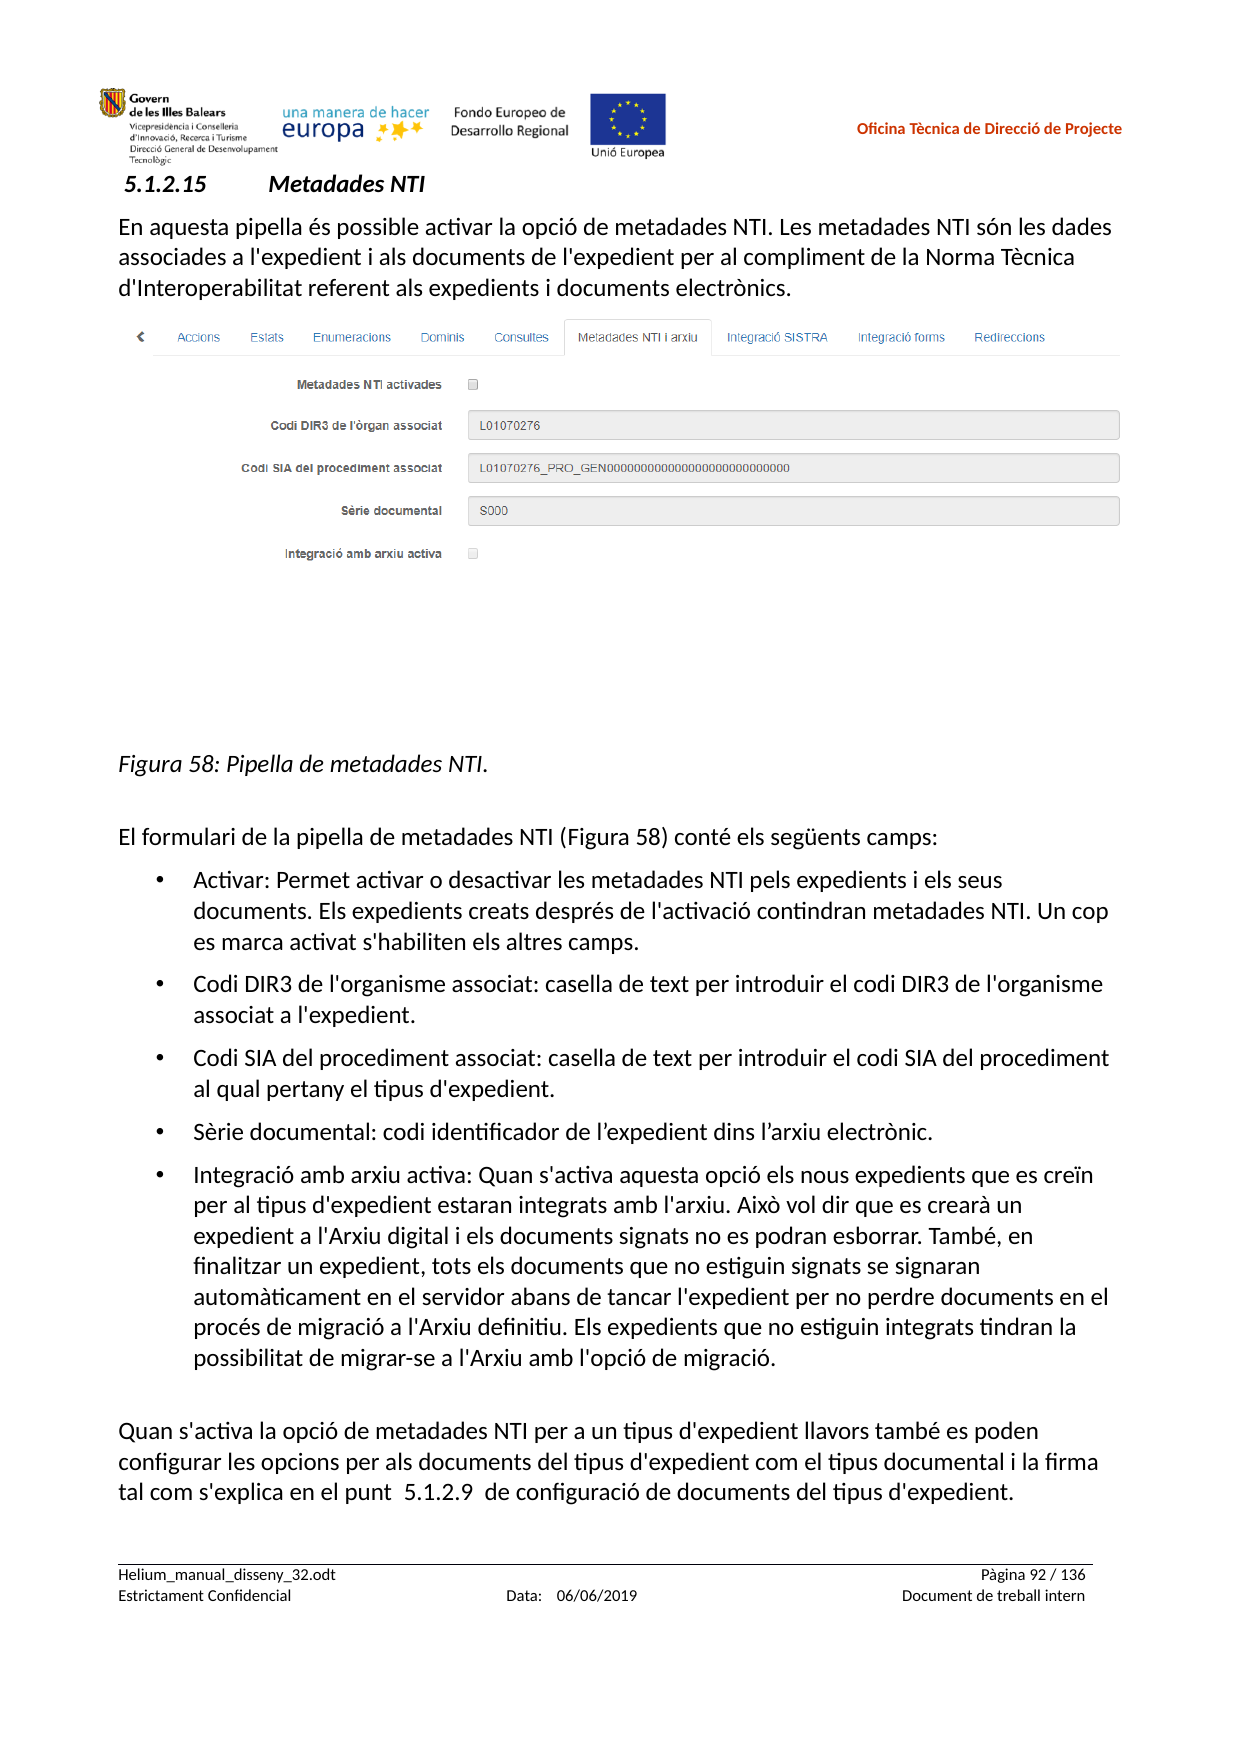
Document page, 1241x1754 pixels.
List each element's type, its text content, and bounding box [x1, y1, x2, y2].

picture [118, 314, 1123, 718]
text Figura 58: Pipella de metadades NTI. [118, 718, 1122, 778]
subtitle Metadades NTI [118, 168, 1122, 198]
list Codi SIA del procediment associat: casella de text per introduir el codi SIA del procediment al qual pertany el tipus d'expedient. [156, 1042, 1122, 1103]
text En aquesta pipella és possible activar la opció de metadades NTI. Les metadades NTI són les dades associades a l'expedient i als documents de l'expedient per al compliment de la Norma Tècnica d'Interoperabilitat referent als expedients i documents electrònics. [118, 211, 1122, 302]
list Sèrie documental: codi identificador de l’expedient dins l’arxiu electrònic. [156, 1116, 1122, 1146]
list Codi DIR3 de l'organisme associat: casella de text per introduir el codi DIR3 de l'organisme associat a l'expedient. [156, 969, 1122, 1030]
text El formulari de la pipella de metadades NTI (Figura 58) conté els següents camps: [118, 822, 1122, 852]
list Activar: Permet activar o desactivar les metadades NTI pels expedients i els seus documents. Els expedients creats després de l'activació contindran metadades NTI. Un cop es marca activat s'habiliten els altres camps. [156, 864, 1122, 956]
list Integració amb arxiu activa: Quan s'activa aquesta opció els nous expedients que es creïn per al tipus d'expedient estaran integrats amb l'arxiu. Això vol dir que es crearà un expedient a l'Arxiu digital i els documents signats no es podran esborrar. També, en finalitzar un expedient, tots els documents que no estiguin signats se signaran automàticament en el servidor abans de tancar l'expedient per no perdre documents en el procés de migració a l'Arxiu definitiu. Els expedients que no estiguin integrats tindran la possibilitat de migrar-se a l'Arxiu amb l'opció de migració. [156, 1159, 1122, 1372]
picture [99, 87, 668, 166]
text Quan s'activa la opció de metadades NTI per a un tipus d'expedient llavors també es poden configurar les opcions per als documents del tipus d'expedient com el tipus documental i la firma tal com s'explica en el punt 5.1.2.9 de configuració de documents del tipus d'expedient. [118, 1415, 1122, 1507]
